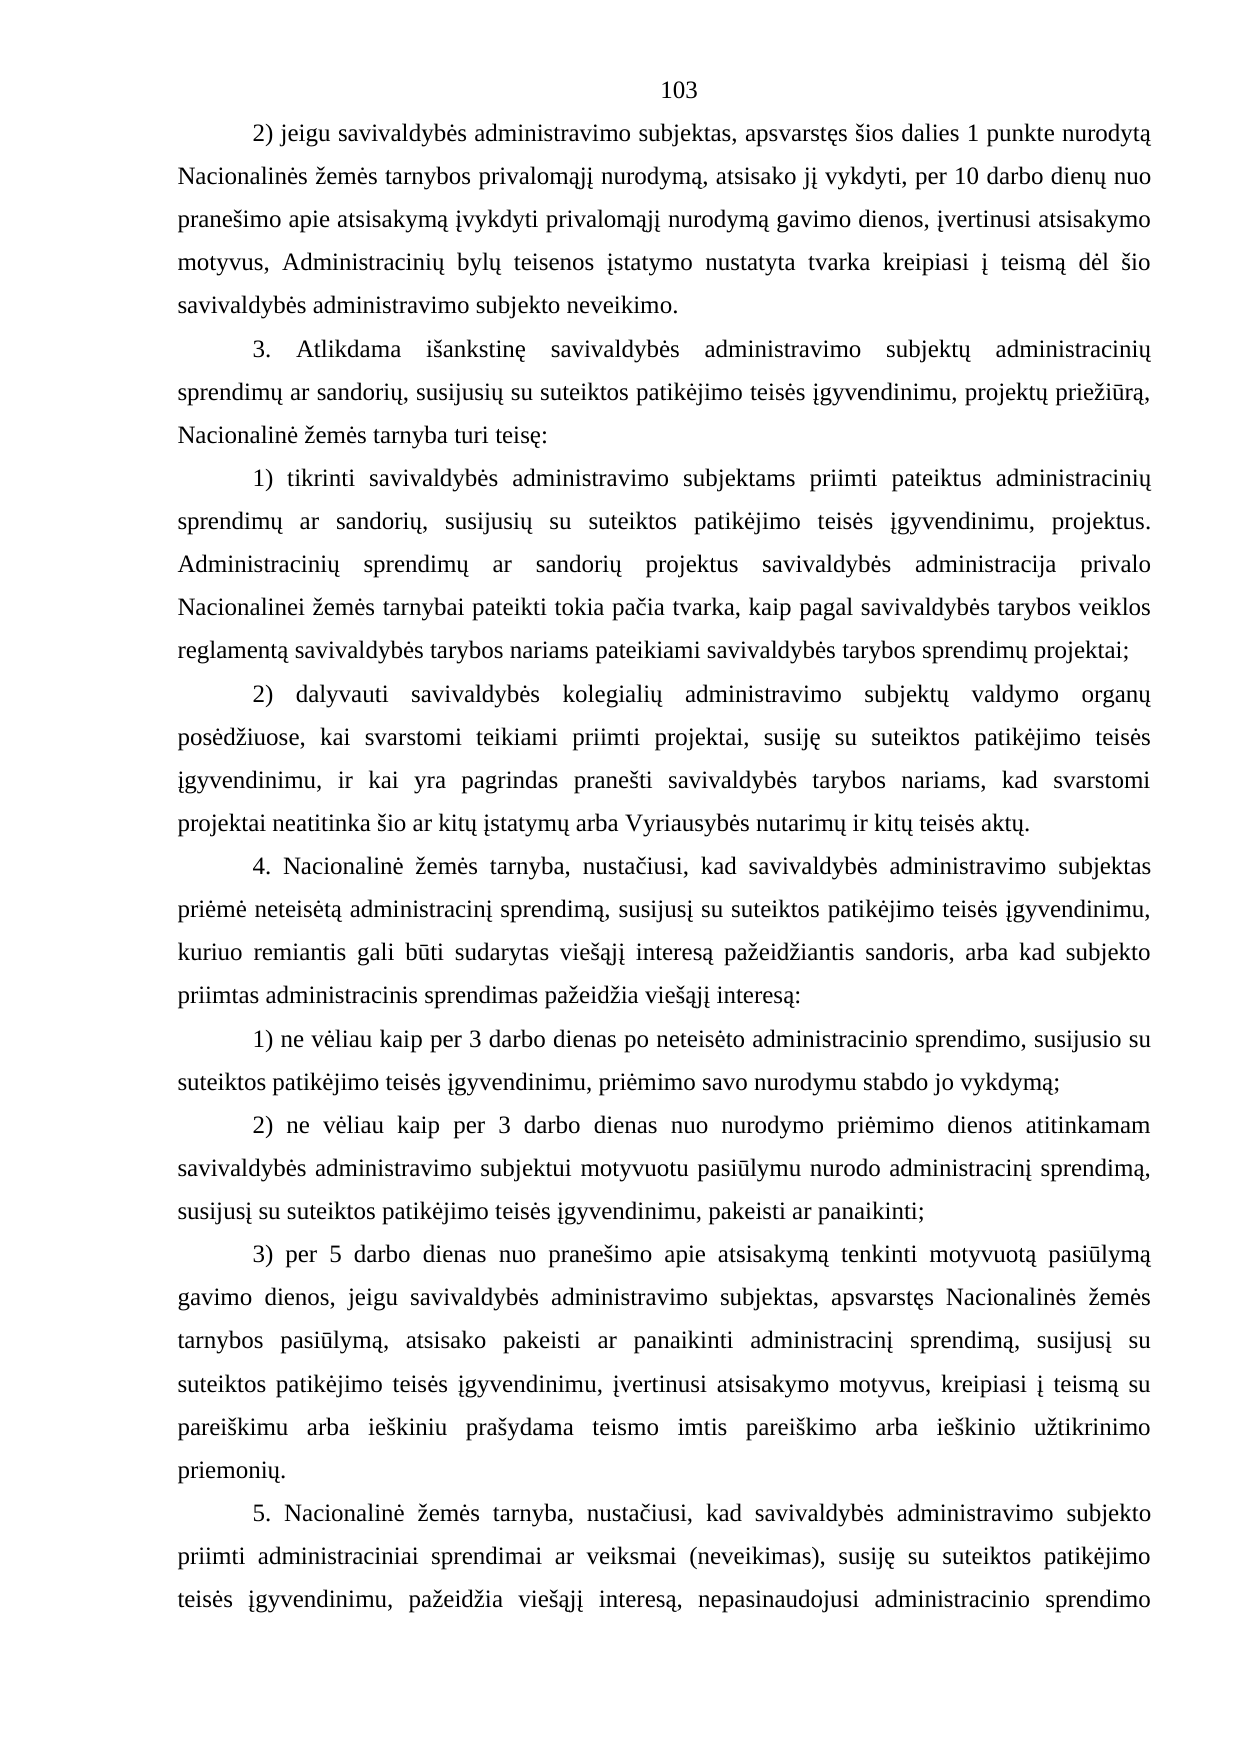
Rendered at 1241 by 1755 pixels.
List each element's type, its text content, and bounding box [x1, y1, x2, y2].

text 2) jeigu savivaldybės administravimo subjektas, apsvarstęs šios dalies 1 punkte nurodytą Nacionalinės žemės tarnybos privalomąjį nurodymą, atsisako jį vykdyti, per 10 darbo dienų nuo pranešimo apie atsisakymą įvykdyti privalomąjį nurodymą gavimo dienos, įvertinusi atsisakymo motyvus, Administracinių bylų teisenos įstatymo nustatyta tvarka kreipiasi į teismą dėl šio savivaldybės administravimo subjekto neveikimo. [177, 118, 1152, 319]
text 2) dalyvauti savivaldybės kolegialių administravimo subjektų valdymo organų posėdžiuose, kai svarstomi teikiami priimti projektai, susiję su suteiktos patikėjimo teisės įgyvendinimu, ir kai yra pagrindas pranešti savivaldybės tarybos nariams, kad svarstomi projektai neatitinka šio ar kitų įstatymų arba Vyriausybės nutarimų ir kitų teisės aktų. [177, 679, 1152, 837]
text 3. Atlikdama išankstinę savivaldybės administravimo subjektų administracinių sprendimų ar sandorių, susijusių su suteiktos patikėjimo teisės įgyvendinimu, projektų priežiūrą, Nacionalinė žemės tarnyba turi teisę: [177, 334, 1152, 449]
text 1) ne vėliau kaip per 3 darbo dienas po neteisėto administracinio sprendimo, susijusio su suteiktos patikėjimo teisės įgyvendinimu, priėmimo savo nurodymu stabdo jo vykdymą; [177, 1024, 1152, 1096]
text 1) tikrinti savivaldybės administravimo subjektams priimti pateiktus administracinių sprendimų ar sandorių, susijusių su suteiktos patikėjimo teisės įgyvendinimu, projektus. Administracinių sprendimų ar sandorių projektus savivaldybės administracija privalo Nacionalinei žemės tarnybai pateikti tokia pačia tvarka, kaip pagal savivaldybės tarybos veiklos reglamentą savivaldybės tarybos nariams pateikiami savivaldybės tarybos sprendimų projektai; [177, 463, 1152, 664]
text 4. Nacionalinė žemės tarnyba, nustačiusi, kad savivaldybės administravimo subjektas priėmė neteisėtą administracinį sprendimą, susijusį su suteiktos patikėjimo teisės įgyvendinimu, kuriuo remiantis gali būti sudarytas viešąjį interesą pažeidžiantis sandoris, arba kad subjekto priimtas administracinis sprendimas pažeidžia viešąjį interesą: [177, 851, 1152, 1009]
text 5. Nacionalinė žemės tarnyba, nustačiusi, kad savivaldybės administravimo subjekto priimti administraciniai sprendimai ar veiksmai (neveikimas), susiję su suteiktos patikėjimo teisės įgyvendinimu, pažeidžia viešąjį interesą, nepasinaudojusi administracinio sprendimo [177, 1498, 1152, 1613]
text 3) per 5 darbo dienas nuo pranešimo apie atsisakymą tenkinti motyvuotą pasiūlymą gavimo dienos, jeigu savivaldybės administravimo subjektas, apsvarstęs Nacionalinės žemės tarnybos pasiūlymą, atsisako pakeisti ar panaikinti administracinį sprendimą, susijusį su suteiktos patikėjimo teisės įgyvendinimu, įvertinusi atsisakymo motyvus, kreipiasi į teismą su pareiškimu arba ieškiniu prašydama teismo imtis pareiškimo arba ieškinio užtikrinimo priemonių. [177, 1239, 1152, 1484]
text 2) ne vėliau kaip per 3 darbo dienas nuo nurodymo priėmimo dienos atitinkamam savivaldybės administravimo subjektui motyvuotu pasiūlymu nurodo administracinį sprendimą, susijusį su suteiktos patikėjimo teisės įgyvendinimu, pakeisti ar panaikinti; [177, 1110, 1152, 1225]
